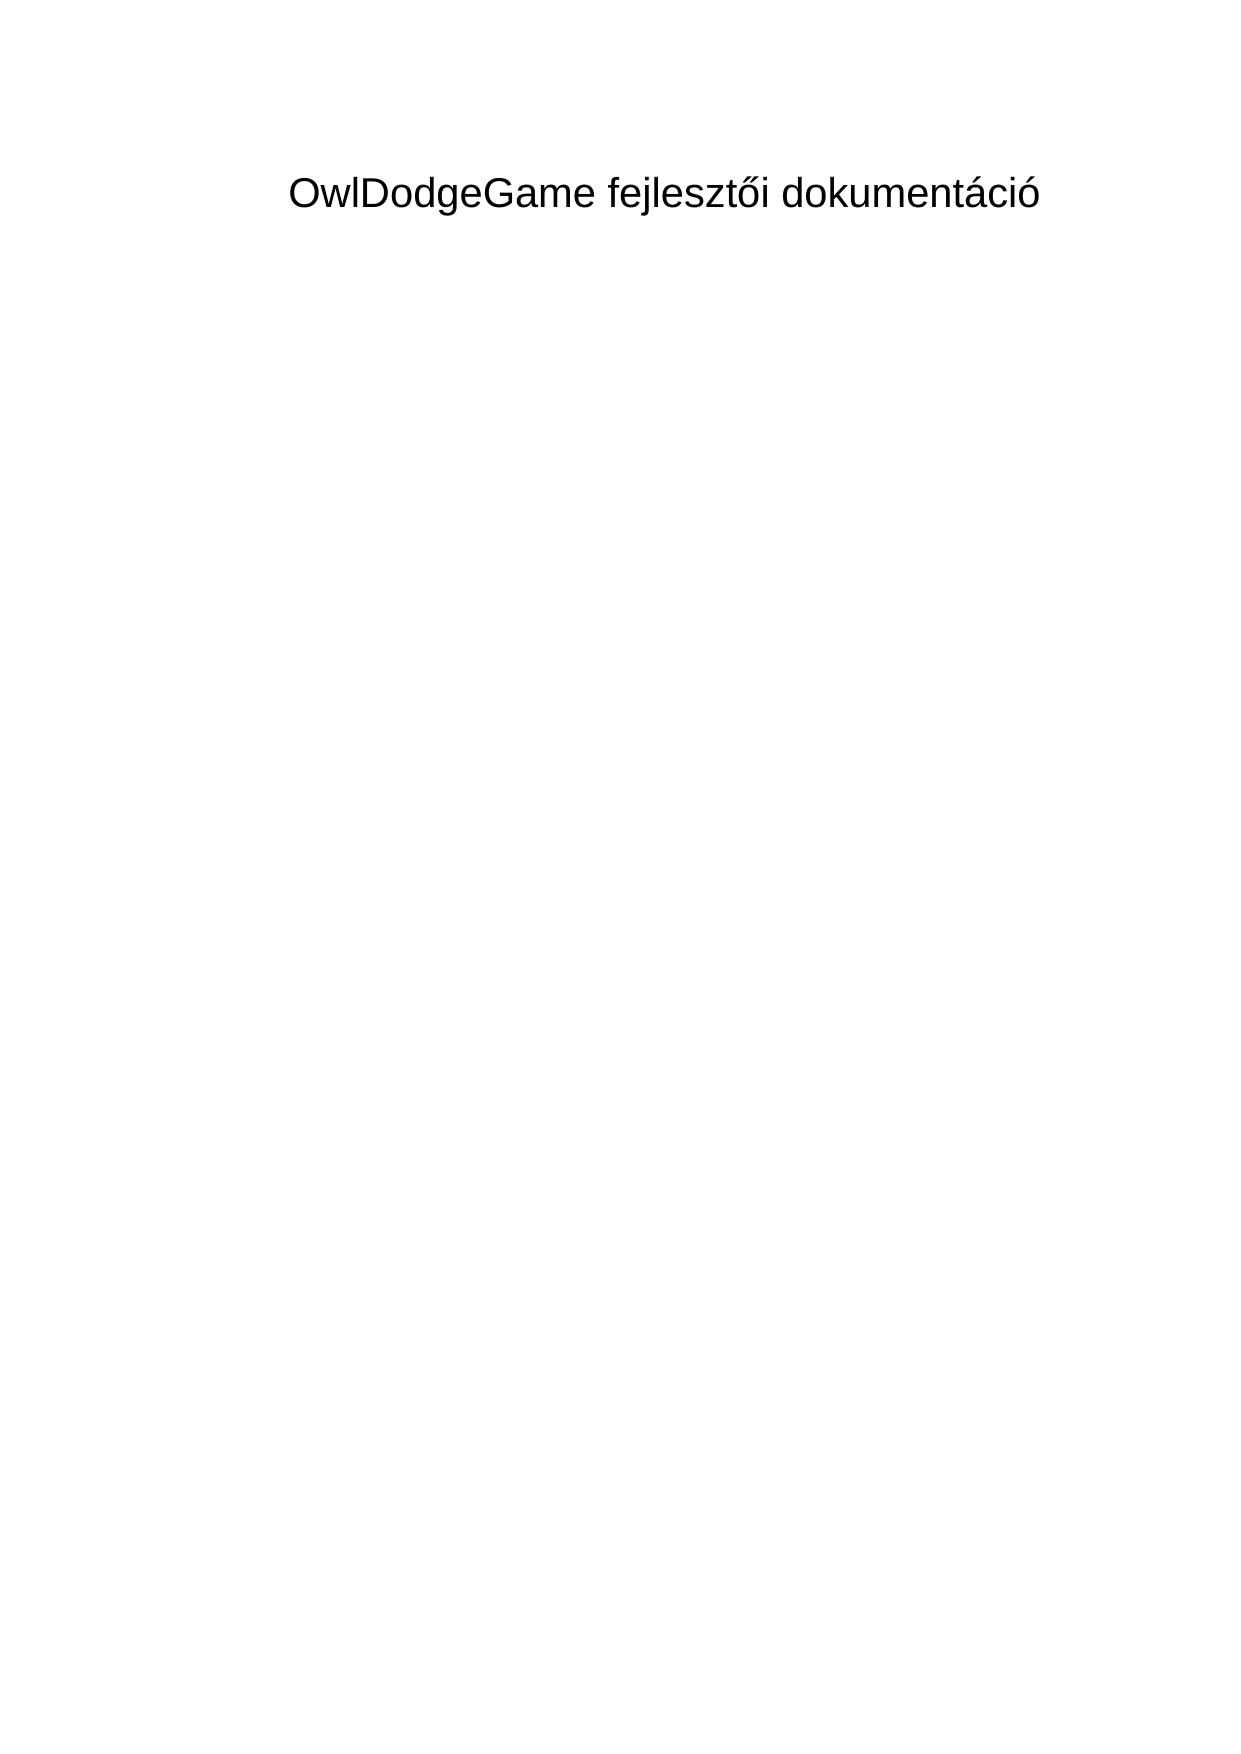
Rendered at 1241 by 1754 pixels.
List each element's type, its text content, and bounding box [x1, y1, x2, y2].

subtitle OwlDodgeGame fejlesztői dokumentáció [177, 168, 1152, 216]
